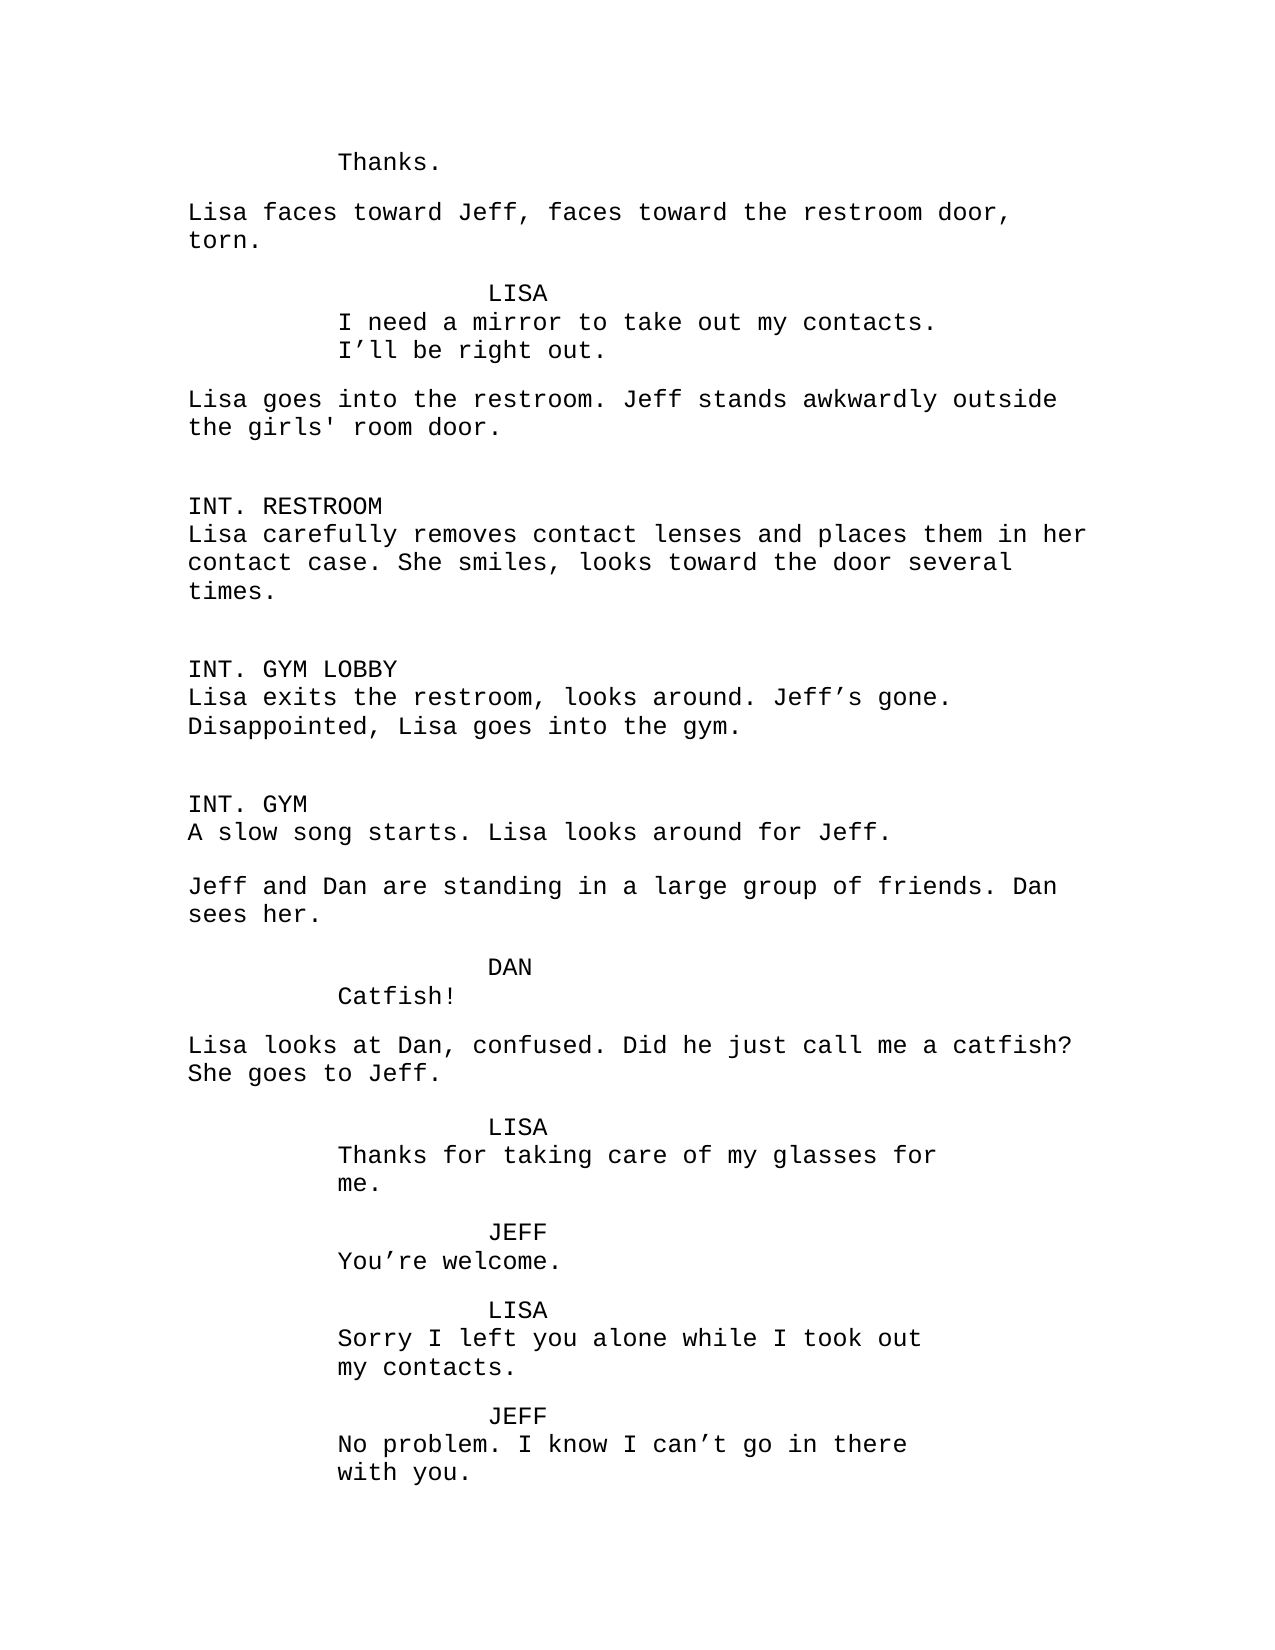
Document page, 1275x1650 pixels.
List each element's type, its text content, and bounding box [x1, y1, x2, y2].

text No problem. I know I can’t go in there with you. [337, 1432, 937, 1488]
subtitle INT. GYM LOBBY [187, 657, 1087, 685]
text Lisa goes into the restroom. Jeff stands awkwardly outside the girls' room door. [187, 387, 1087, 443]
text Lisa looks at Dan, confused. Did he just call me a catfish? She goes to Jeff. [187, 1032, 1087, 1089]
text LISA [187, 281, 1087, 309]
text Sorry I left you alone while I took out my contacts. [337, 1326, 937, 1382]
text JEFF [187, 1403, 1087, 1432]
text LISA [187, 1297, 1087, 1326]
text Lisa exits the restroom, looks around. Jeff’s gone. Disappointed, Lisa goes into the gym. [187, 685, 1087, 742]
text I need a mirror to take out my contacts. I’ll be right out. [337, 309, 937, 366]
text Thanks for taking care of my glasses for me. [337, 1142, 937, 1199]
subtitle INT. GYM [187, 792, 1087, 820]
text A slow song starts. Lisa looks around for Jeff. [187, 820, 1087, 848]
text LISA [187, 1114, 1087, 1142]
text JEFF [187, 1220, 1087, 1248]
text Lisa carefully removes contact lenses and places them in her contact case. She smiles, looks toward the door several times. [187, 522, 1087, 607]
subtitle INT. RESTROOM [187, 493, 1087, 522]
text Catfish! [337, 983, 937, 1012]
text DAN [187, 955, 1087, 983]
text Lisa faces toward Jeff, faces toward the restroom door, torn. [187, 199, 1087, 256]
text Jeff and Dan are standing in a large group of friends. Dan sees her. [187, 873, 1087, 930]
text Thanks. [337, 150, 937, 178]
text You’re welcome. [337, 1248, 937, 1277]
